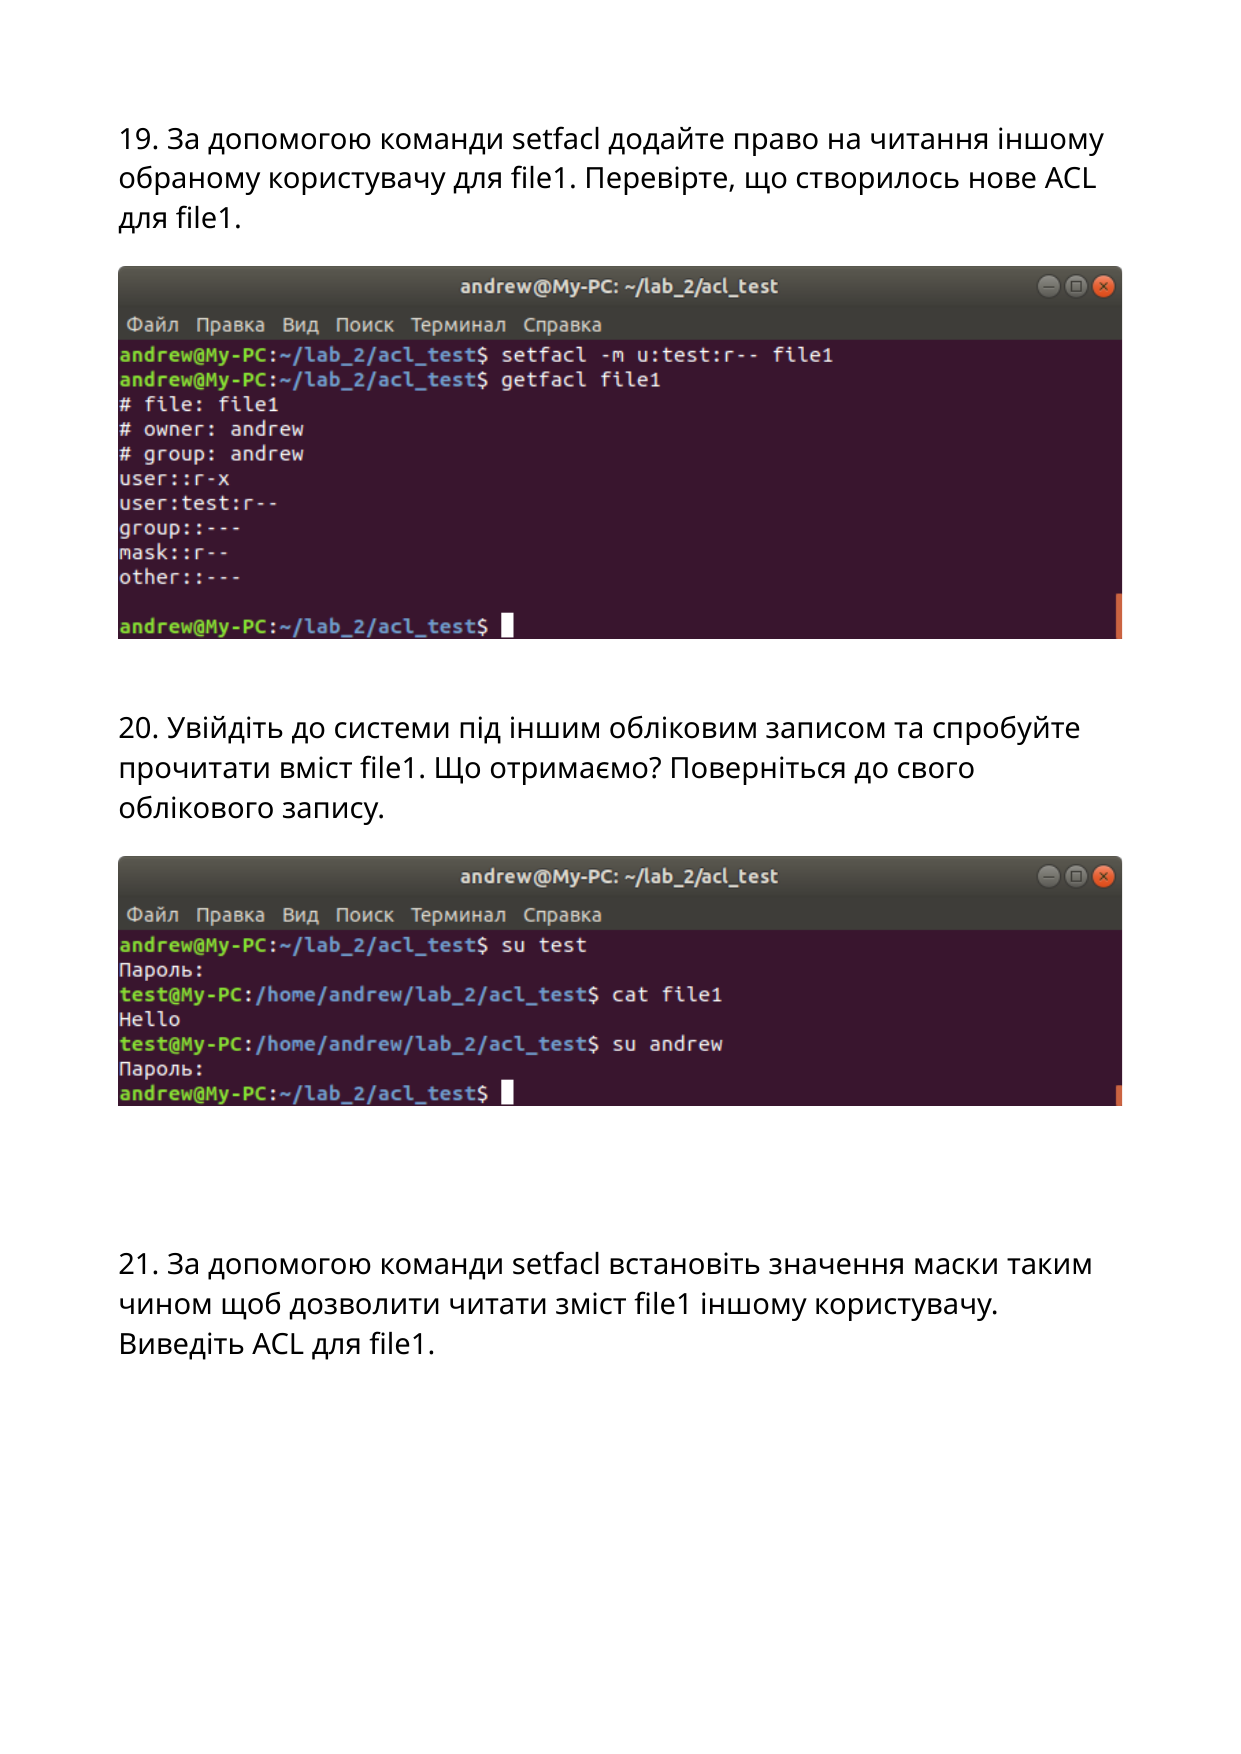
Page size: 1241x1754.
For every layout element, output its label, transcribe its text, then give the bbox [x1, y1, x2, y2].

picture [118, 856, 1123, 1106]
text 20. Увійдіть до системи під іншим обліковим записом та спробуйте прочитати вміст file1. Що отримаємо? Поверніться до свого облікового запису. [118, 708, 1122, 827]
text 19. За допомогою команди setfacl додайте право на читання іншому обраному користувачу для file1. Перевірте, що створилось нове ACL для file1. [118, 118, 1122, 237]
text 21. За допомогою команди setfacl встановіть значення маски таким чином щоб дозволити читати зміст file1 іншому користувачу. Виведіть ACL для file1. [118, 1243, 1122, 1363]
picture [118, 266, 1123, 639]
